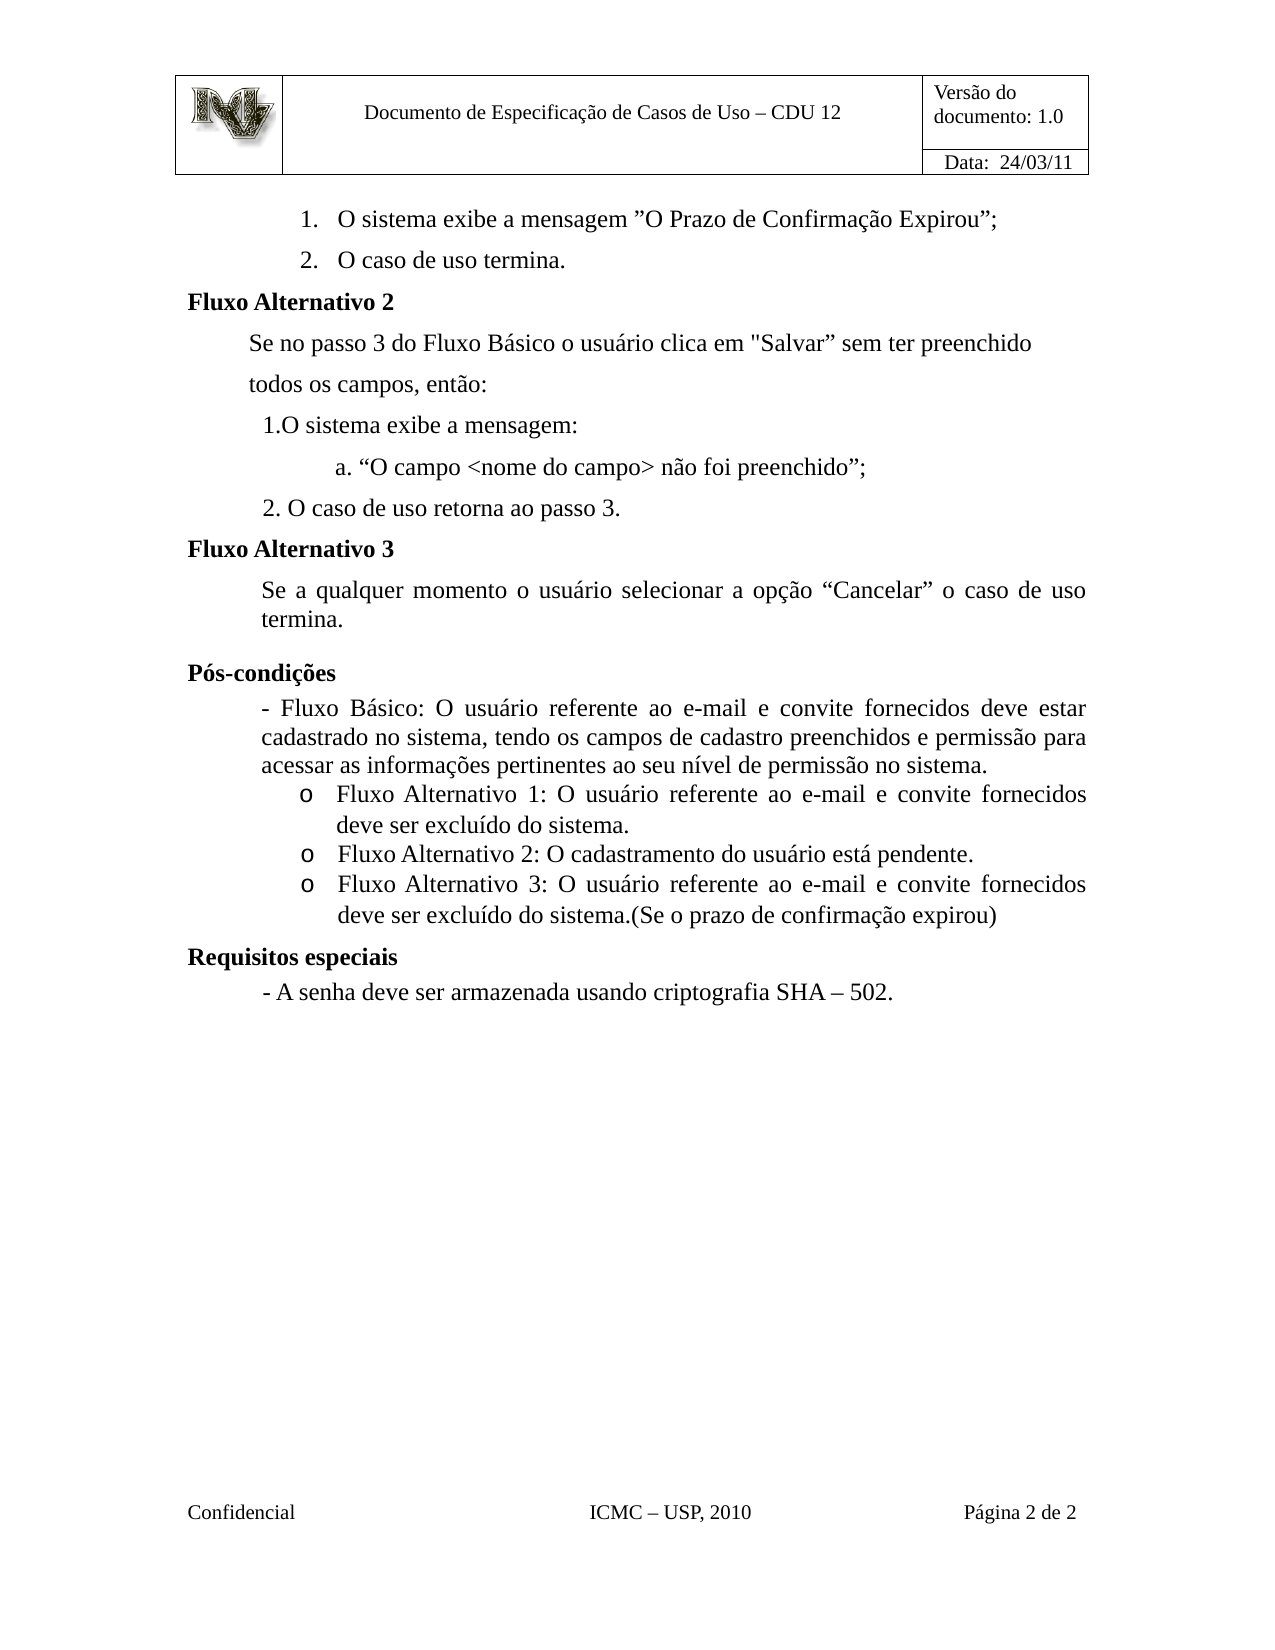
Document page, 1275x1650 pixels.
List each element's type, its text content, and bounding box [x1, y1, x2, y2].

list O sistema exibe a mensagem ”O Prazo de Confirmação Expirou”; [300, 204, 1087, 233]
list Fluxo Alternativo 1: O usuário referente ao e-mail e convite fornecidos deve ser excluído do sistema. [298, 779, 1087, 839]
list Fluxo Alternativo 3: O usuário referente ao e-mail e convite fornecidos deve ser excluído do sistema.(Se o prazo de confirmação expirou) [300, 869, 1087, 929]
picture [186, 76, 277, 151]
text 1.O sistema exibe a mensagem: [262, 410, 1087, 439]
text Fluxo Alternativo 2 [187, 287, 1087, 315]
text a. “O campo <nome do campo> não foi preenchido”; [261, 452, 1087, 480]
text - A senha deve ser armazenada usando criptografia SHA – 502. [262, 977, 1087, 1005]
text - Fluxo Básico: O usuário referente ao e-mail e convite fornecidos deve estar cadastrado no sistema, tendo os campos de cadastro preenchidos e permissão para acessar as informações pertinentes ao seu nível de permissão no sistema. [261, 693, 1087, 779]
text 2. O caso de uso retorna ao passo 3. [187, 493, 1087, 522]
text todos os campos, então: [248, 369, 1087, 398]
list Fluxo Alternativo 2: O cadastramento do usuário está pendente. [300, 839, 1087, 869]
list O caso de uso termina. [300, 245, 1087, 274]
subtitle Pós-condições [187, 658, 1087, 687]
subtitle Requisitos especiais [187, 942, 1087, 970]
text Se a qualquer momento o usuário selecionar a opção “Cancelar” o caso de uso termina. [261, 575, 1087, 633]
text Se no passo 3 do Fluxo Básico o usuário clica em "Salvar” sem ter preenchido [248, 328, 1087, 357]
text Fluxo Alternativo 3 [187, 534, 1087, 563]
